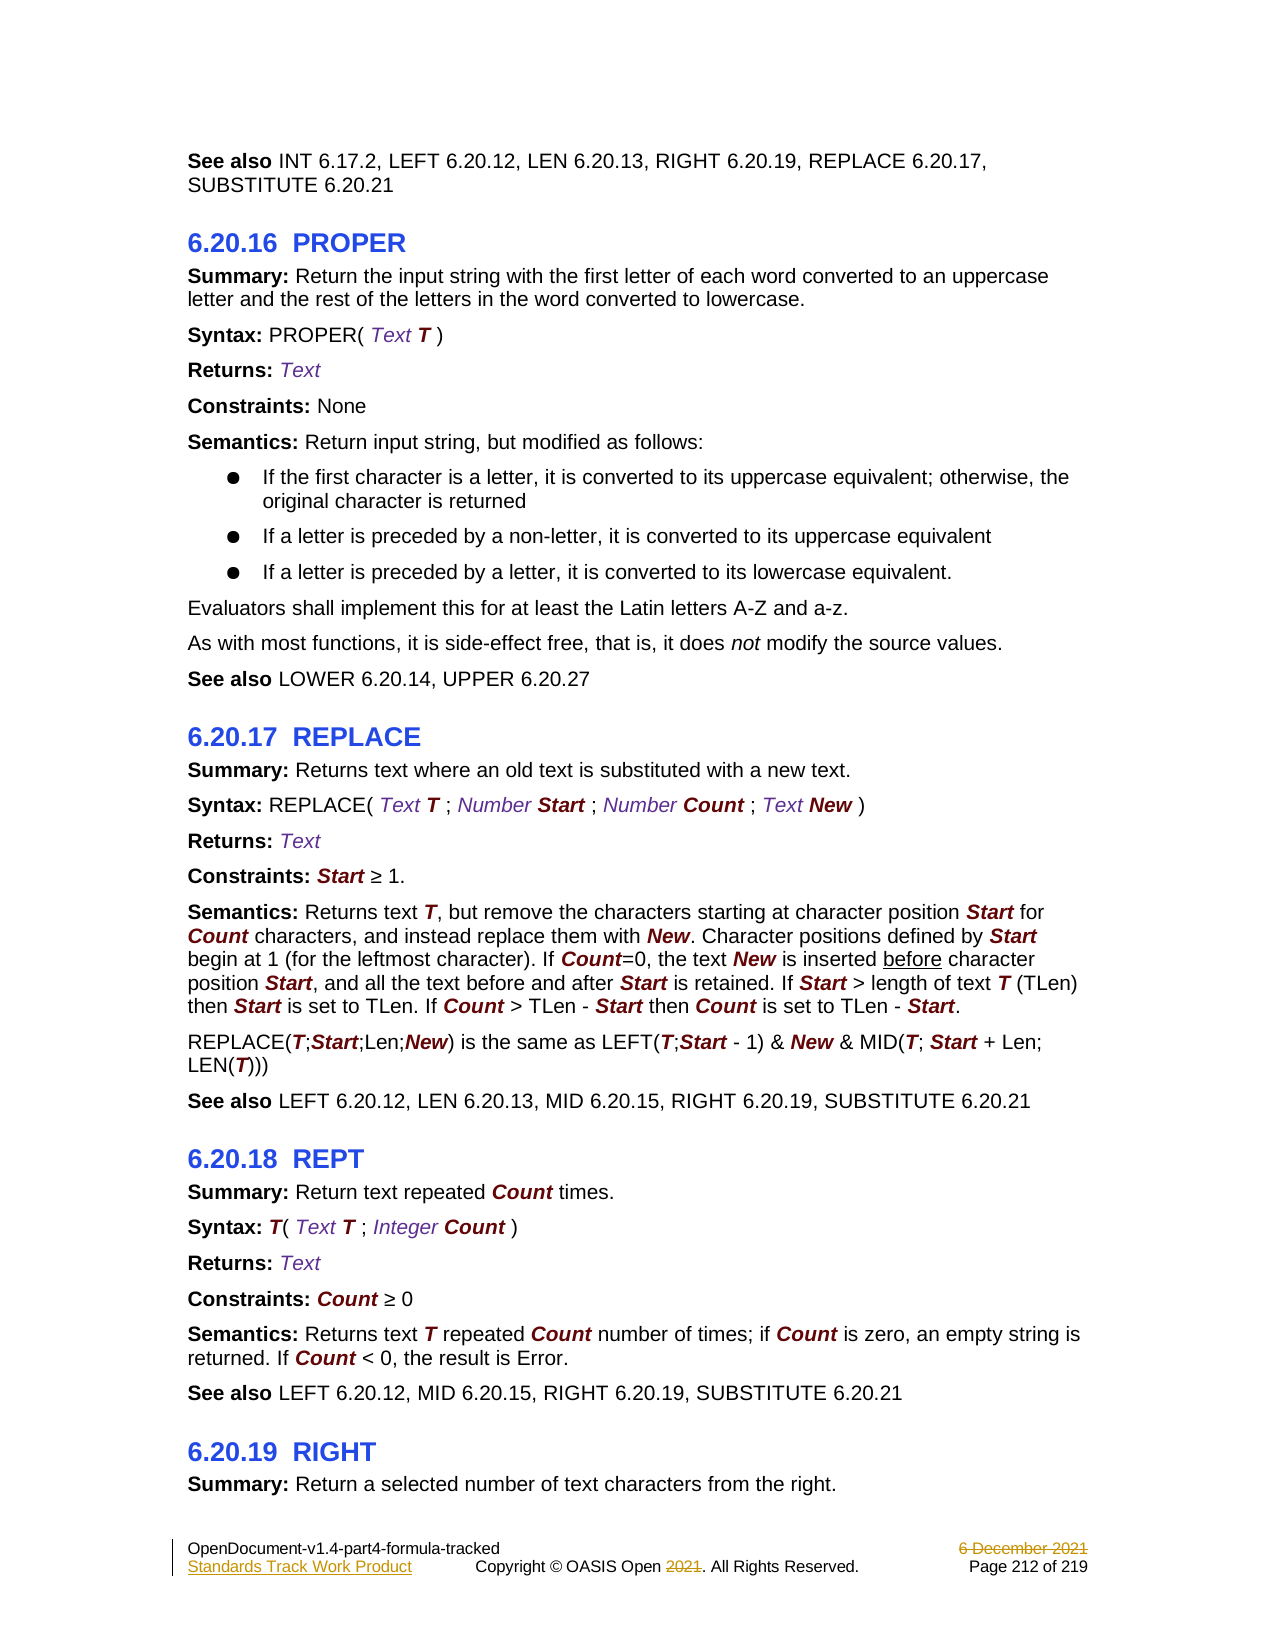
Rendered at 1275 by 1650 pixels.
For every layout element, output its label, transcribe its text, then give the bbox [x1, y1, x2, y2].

text See also LEFT 6.20.12, MID 6.20.15, RIGHT 6.20.19, SUBSTITUTE 6.20.21 [187, 1382, 1088, 1405]
text Semantics: Returns text T, but remove the characters starting at character position Start for Count characters, and instead replace them with New. Character positions defined by Start begin at 1 (for the leftmost character). If Count=0, the text New is inserted before character position Start, and all the text before and after Start is retained. If Start > length of text T (TLen) then Start is set to TLen. If Count > TLen - Start then Count is set to TLen - Start. [187, 901, 1088, 1018]
text As with most functions, it is side-effect free, that is, it does not modify the source values. [187, 632, 1088, 655]
text Constraints: Start ≥ 1. [187, 865, 1088, 888]
text Summary: Returns text where an old text is substituted with a new text. [187, 758, 1088, 782]
text Syntax: PROPER( Text T ) [187, 323, 1088, 347]
text Constraints: Count ≥ 0 [187, 1287, 1088, 1311]
text Constraints: None [187, 394, 1088, 418]
text See also LEFT 6.20.12, LEN 6.20.13, MID 6.20.15, RIGHT 6.20.19, SUBSTITUTE 6.20.21 [187, 1089, 1088, 1113]
text Returns: Text [187, 359, 1088, 382]
text Summary: Return a selected number of text characters from the right. [187, 1472, 1088, 1496]
subtitle RIGHT [187, 1436, 1088, 1466]
text Syntax: REPLACE( Text T ; Number Start ; Number Count ; Text New ) [187, 794, 1088, 817]
text Syntax: T( Text T ; Integer Count ) [187, 1216, 1088, 1239]
text Semantics: Return input string, but modified as follows: [187, 430, 1088, 454]
text REPLACE(T;Start;Len;New) is the same as LEFT(T;Start - 1) & New & MID(T; Start + Len; LEN(T))) [187, 1030, 1088, 1077]
subtitle PROPER [187, 228, 1088, 258]
text Semantics: Returns text T repeated Count number of times; if Count is zero, an empty string is returned. If Count < 0, the result is Error. [187, 1323, 1088, 1370]
subtitle REPT [187, 1144, 1088, 1174]
text Evaluators shall implement this for at least the Latin letters A-Z and a-z. [187, 596, 1088, 620]
list If a letter is preceded by a non-letter, it is converted to its uppercase equivalent [225, 525, 1088, 548]
text Returns: Text [187, 1251, 1088, 1275]
list If a letter is preceded by a letter, it is converted to its lowercase equivalent. [225, 561, 1088, 584]
text Summary: Return the input string with the first letter of each word converted to an uppercase letter and the rest of the letters in the word converted to lowercase. [187, 264, 1088, 311]
text See also LOWER 6.20.14, UPPER 6.20.27 [187, 667, 1088, 691]
subtitle REPLACE [187, 722, 1088, 752]
text Summary: Return text repeated Count times. [187, 1180, 1088, 1204]
text Returns: Text [187, 829, 1088, 853]
text See also INT 6.17.2, LEFT 6.20.12, LEN 6.20.13, RIGHT 6.20.19, REPLACE 6.20.17, SUBSTITUTE 6.20.21 [187, 150, 1088, 197]
list If the first character is a letter, it is converted to its uppercase equivalent; otherwise, the original character is returned [225, 466, 1088, 513]
